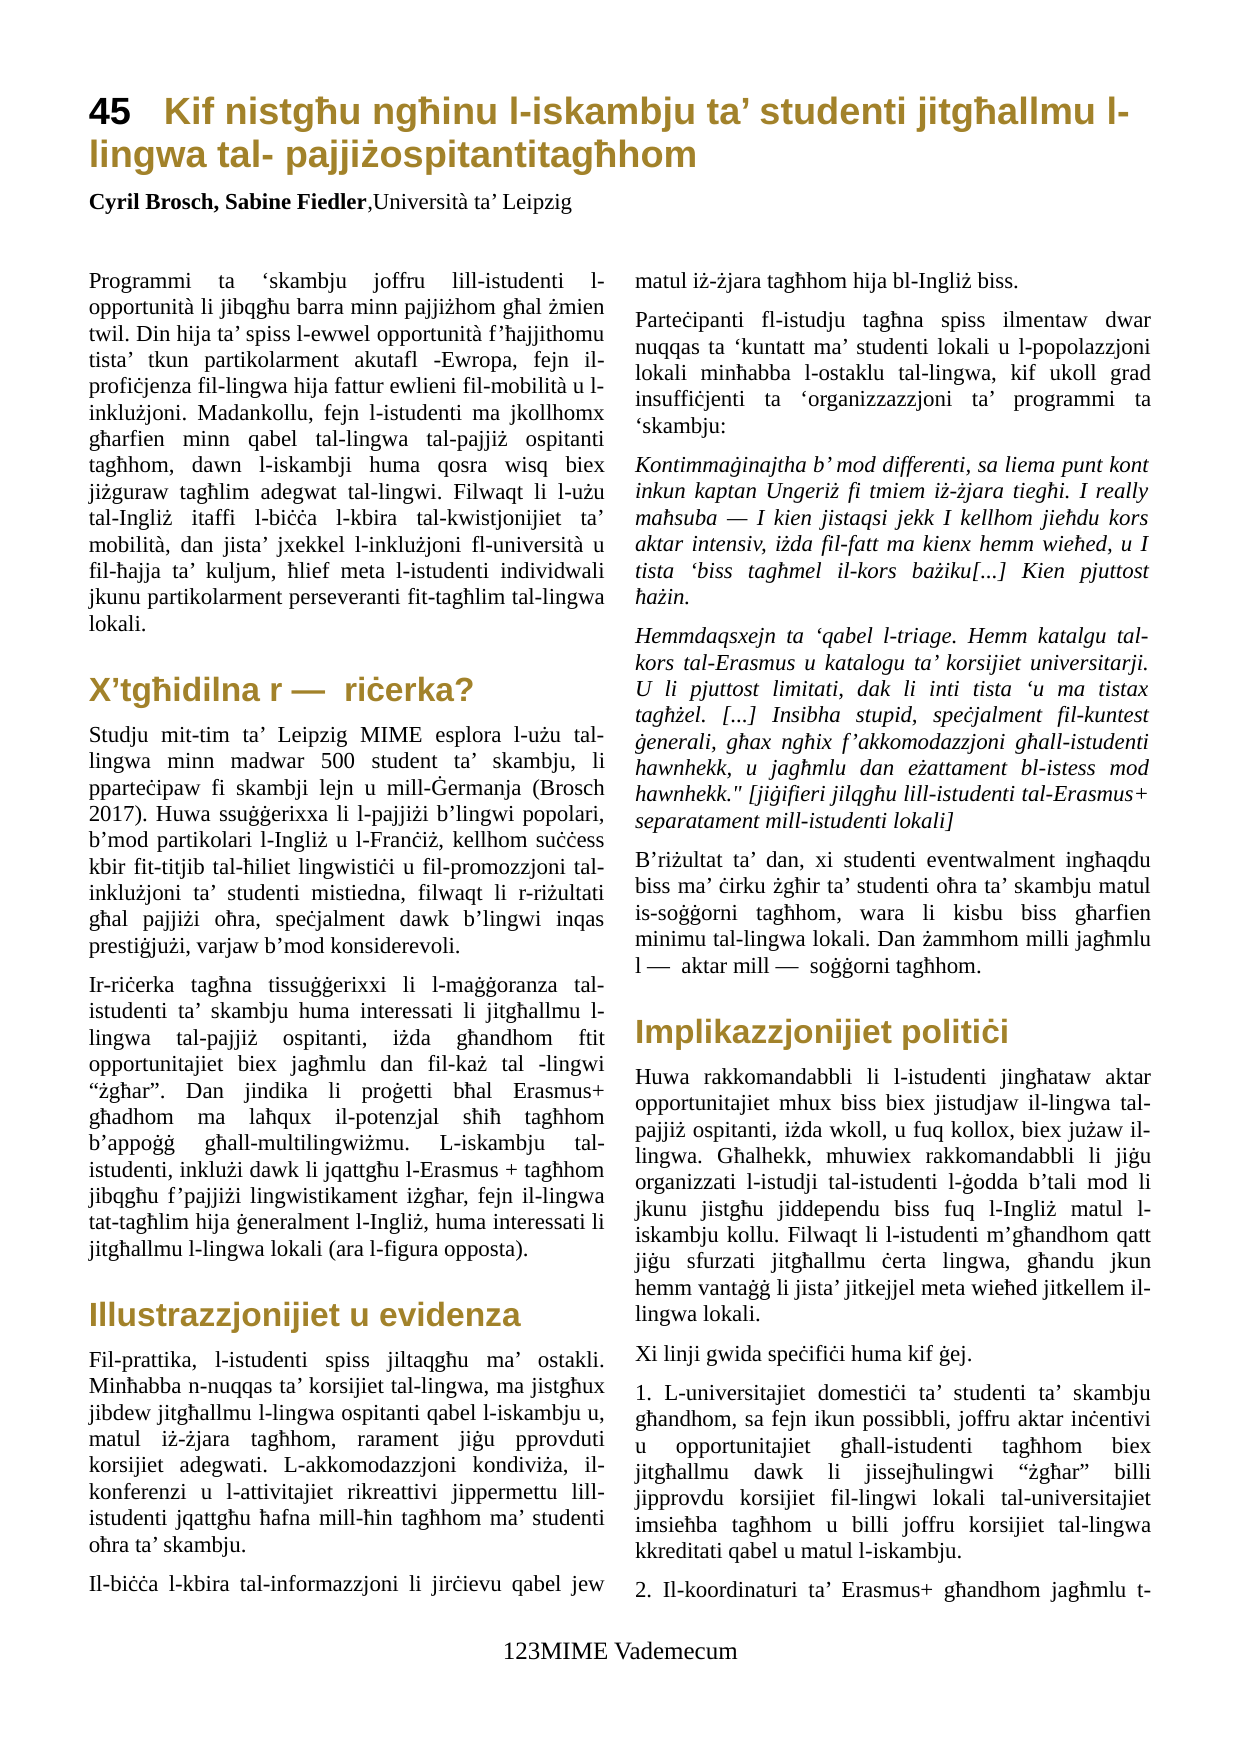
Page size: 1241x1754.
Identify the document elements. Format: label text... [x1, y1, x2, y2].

subtitle Illustrazzjonijiet u evidenza [88, 1295, 605, 1334]
text Parteċipanti fl-istudju tagħna spiss ilmentaw dwar nuqqas ta ‘kuntatt ma’ studenti lokali u l-popolazzjoni lokali minħabba l-ostaklu tal-lingwa, kif ukoll grad insuffiċjenti ta ‘organizzazzjoni ta’ programmi ta ‘skambju: [635, 306, 1152, 438]
text B’riżultat ta’ dan, xi studenti eventwalment ingħaqdu biss ma’ ċirku żgħir ta’ studenti oħra ta’ skambju matul is-soġġorni tagħhom, wara li kisbu biss għarfien minimu tal-lingwa lokali. Dan żammhom milli jagħmlu l — ​ aktar mill — ​ soġġorni tagħhom. [635, 846, 1152, 978]
text Il-biċċa l-kbira tal-informazzjoni li jirċievu qabel jew [88, 1570, 605, 1596]
text Cyril Brosch, Sabine Fiedler,Università ta’ Leipzig [88, 188, 1152, 215]
subtitle Implikazzjonijiet politiċi [635, 1012, 1152, 1051]
text Kontimmaġinajtha b’ mod differenti, sa liema punt kont inkun kaptan Ungeriż fi tmiem iż-żjara tiegħi. I really maħsuba — I kien jistaqsi jekk I kellhom jieħdu kors aktar intensiv, iżda fil-fatt ma kienx hemm wieħed, u I tista ‘biss tagħmel il-kors bażiku[...] Kien pjuttost ħażin. [635, 451, 1152, 609]
text 1. L-universitajiet domestiċi ta’ studenti ta’ skambju għandhom, sa fejn ikun possibbli, joffru aktar inċentivi u opportunitajiet għall-istudenti tagħhom biex jitgħallmu dawk li jissejħulingwi “żgħar” billi jipprovdu korsijiet fil-lingwi lokali tal-universitajiet imsieħba tagħhom u billi joffru korsijiet tal-lingwa kkreditati qabel u matul l-iskambju. [635, 1379, 1152, 1563]
text Fil-prattika, l-istudenti spiss jiltaqgħu ma’ ostakli. Minħabba n-nuqqas ta’ korsijiet tal-lingwa, ma jistgħux jibdew jitgħallmu l-lingwa ospitanti qabel l-iskambju u, matul iż-żjara tagħhom, rarament jiġu pprovduti korsijiet adegwati. L-akkomodazzjoni kondiviża, il-konferenzi u l-attivitajiet rikreattivi jippermettu lill-istudenti jqattgħu ħafna mill-ħin tagħhom ma’ studenti oħra ta’ skambju. [88, 1346, 605, 1557]
text Huwa rakkomandabbli li l-istudenti jingħataw aktar opportunitajiet mhux biss biex jistudjaw il-lingwa tal-pajjiż ospitanti, iżda wkoll, u fuq kollox, biex jużaw il-lingwa. Għalhekk, mhuwiex rakkomandabbli li jiġu organizzati l-istudji tal-istudenti l-ġodda b’tali mod li jkunu jistgħu jiddependu biss fuq l-Ingliż matul l-iskambju kollu. Filwaqt li l-istudenti m’għandhom qatt jiġu sfurzati jitgħallmu ċerta lingwa, għandu jkun hemm vantaġġ li jista’ jitkejjel meta wieħed jitkellem il-lingwa lokali. [635, 1063, 1152, 1327]
text Programmi ta ‘skambju joffru lill-istudenti l-opportunità li jibqgħu barra minn pajjiżhom għal żmien twil. Din hija ta’ spiss l-ewwel opportunità f’ħajjithomu tista’ tkun partikolarment akutafl -Ewropa, fejn il-profiċjenza fil-lingwa hija fattur ewlieni fil-mobilità u l-inklużjoni. Madankollu, fejn l-istudenti ma jkollhomx għarfien minn qabel tal-lingwa tal-pajjiż ospitanti tagħhom, dawn l-iskambji huma qosra wisq biex jiżguraw tagħlim adegwat tal-lingwi. Filwaqt li l-użu tal-Ingliż itaffi l-biċċa l-kbira tal-kwistjonijiet ta’ mobilità, dan jista’ jxekkel l-inklużjoni fl-università u fil-ħajja ta’ kuljum, ħlief meta l-istudenti individwali jkunu partikolarment perseveranti fit-tagħlim tal-lingwa lokali. [88, 267, 605, 636]
subtitle X’tgħidilna r — ​ riċerka? [88, 670, 605, 708]
text Hemmdaqsxejn ta ‘qabel l-triage. Hemm katalgu tal-kors tal-Erasmus u katalogu ta’ korsijiet universitarji. U li pjuttost limitati, dak li inti tista ‘u ma tistax tagħżel. [...] Insibha stupid, speċjalment fil-kuntest ġenerali, għax ngħix f’akkomodazzjoni għall-istudenti hawnhekk, u jagħmlu dan eżattament bl-istess mod hawnhekk." [jiġifieri jilqgħu lill-istudenti tal-Erasmus+ separatament mill-istudenti lokali] [635, 622, 1152, 833]
text Ir-riċerka tagħna tissuġġerixxi li l-maġġoranza tal-istudenti ta’ skambju huma interessati li jitgħallmu l-lingwa tal-pajjiż ospitanti, iżda għandhom ftit opportunitajiet biex jagħmlu dan fil-każ tal -lingwi “żgħar”. Dan jindika li proġetti bħal Erasmus+ għadhom ma laħqux il-potenzjal sħiħ tagħhom b’appoġġ għall-multilingwiżmu. L-iskambju tal-istudenti, inklużi dawk li jqattgħu l-Erasmus + tagħhom jibqgħu f’pajjiżi lingwistikament iżgħar, fejn il-lingwa tat-tagħlim hija ġeneralment l-Ingliż, huma interessati li jitgħallmu l-lingwa lokali (ara l-figura opposta). [88, 971, 605, 1261]
text Studju mit-tim ta’ Leipzig MIME esplora l-użu tal-lingwa minn madwar 500 student ta’ skambju, li pparteċipaw fi skambji lejn u mill-Ġermanja (Brosch 2017). Huwa ssuġġerixxa li l-pajjiżi b’lingwi popolari, b’mod partikolari l-Ingliż u l-Franċiż, kellhom suċċess kbir fit-titjib tal-ħiliet lingwistiċi u fil-promozzjoni tal-inklużjoni ta’ studenti mistiedna, filwaqt li r-riżultati għal pajjiżi oħra, speċjalment dawk b’lingwi inqas prestiġjużi, varjaw b’mod konsiderevoli. [88, 721, 605, 958]
text matul iż-żjara tagħhom hija bl-Ingliż biss. [635, 267, 1152, 293]
text Xi linji gwida speċifiċi huma kif ġej. [635, 1339, 1152, 1366]
text 2. Il-koordinaturi ta’ Erasmus+ għandhom jagħmlu t- [635, 1576, 1152, 1603]
subtitle Kif nistgħu ngħinu l-iskambju ta’ studenti jitgħallmu l-lingwa tal- pajjiżospitantitagħhom [88, 88, 1152, 176]
